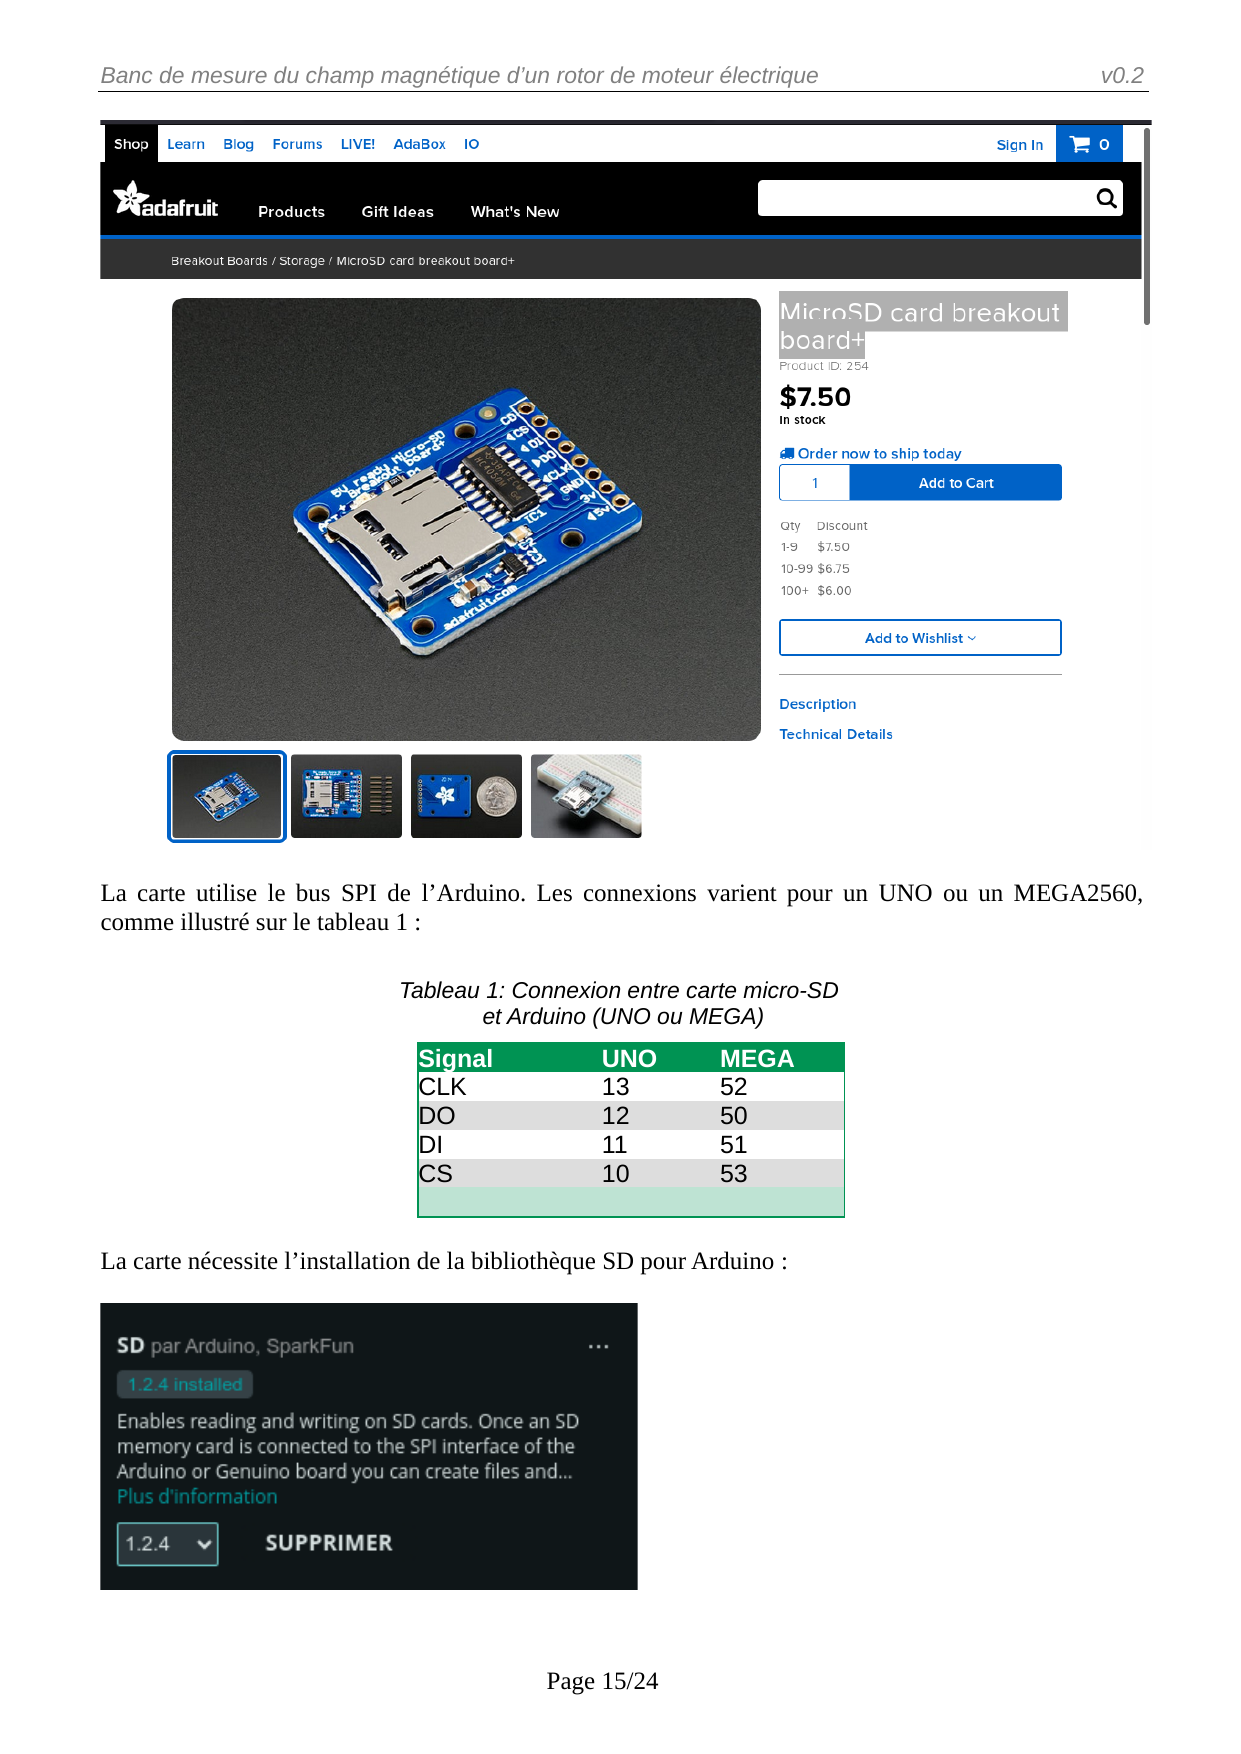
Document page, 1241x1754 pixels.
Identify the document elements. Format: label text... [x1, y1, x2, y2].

table_cell CLK [419, 1072, 602, 1101]
table_header Signal [419, 1044, 602, 1072]
table_cell [602, 1187, 720, 1216]
table_header MEGA [720, 1044, 844, 1072]
table_cell CS [419, 1159, 602, 1187]
table_cell 51 [720, 1130, 844, 1158]
text Tableau 1: Connexion entre carte micro-SD et Arduino (UNO ou MEGA) [100, 977, 1146, 1029]
table_cell 12 [602, 1101, 720, 1130]
table_cell DO [419, 1101, 602, 1130]
text La carte nécessite l’installation de la bibliothèque SD pour Arduino : [100, 1246, 1146, 1275]
table_cell [419, 1187, 602, 1216]
picture [100, 1303, 638, 1590]
table_cell [720, 1187, 844, 1216]
table_cell 52 [720, 1072, 844, 1101]
table_cell 53 [720, 1159, 844, 1187]
table_header UNO [602, 1044, 720, 1072]
table_cell 10 [602, 1159, 720, 1187]
table_cell 11 [602, 1130, 720, 1158]
table_cell 13 [602, 1072, 720, 1101]
picture [100, 120, 1152, 850]
table_cell 50 [720, 1101, 844, 1130]
table_cell DI [419, 1130, 602, 1158]
text La carte utilise le bus SPI de l’Arduino. Les connexions varient pour un UNO ou un MEGA2560, comme illustré sur le tableau 1 : [100, 878, 1146, 936]
